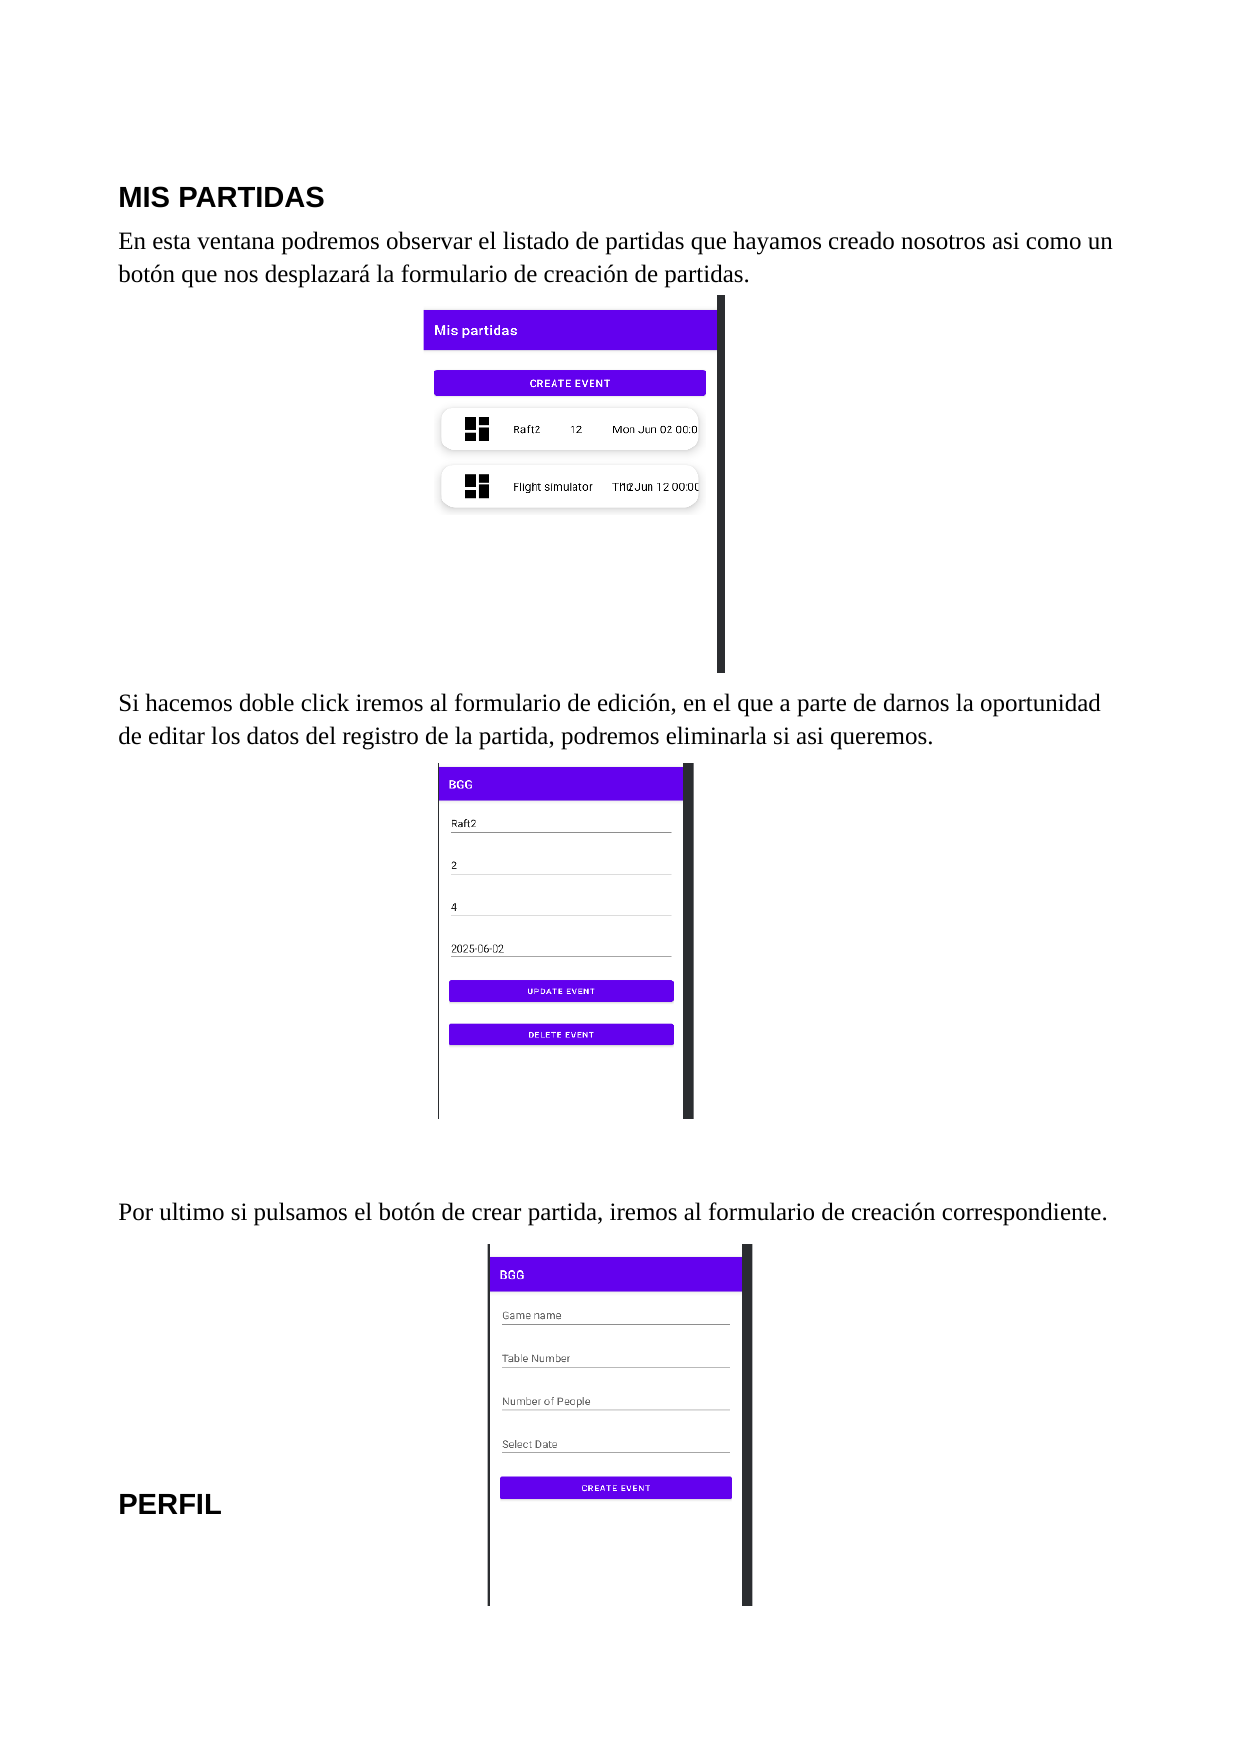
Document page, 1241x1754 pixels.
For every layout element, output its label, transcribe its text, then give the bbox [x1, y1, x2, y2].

text Si hacemos doble click iremos al formulario de edición, en el que a parte de darnos la oportunidad de editar los datos del registro de la partida, podremos eliminarla si asi queremos. [118, 688, 1122, 749]
picture [487, 1244, 753, 1606]
subtitle [753, 1487, 1122, 1520]
subtitle MIS PARTIDAS [118, 180, 1122, 214]
picture [423, 295, 725, 673]
text Por ultimo si pulsamos el botón de crear partida, iremos al formulario de creación correspondiente. [118, 1197, 1122, 1226]
text En esta ventana podremos observar el listado de partidas que hayamos creado nosotros asi como un botón que nos desplazará la formulario de creación de partidas. [118, 226, 1122, 288]
picture [438, 763, 694, 1119]
subtitle PERFIL [118, 1487, 487, 1520]
